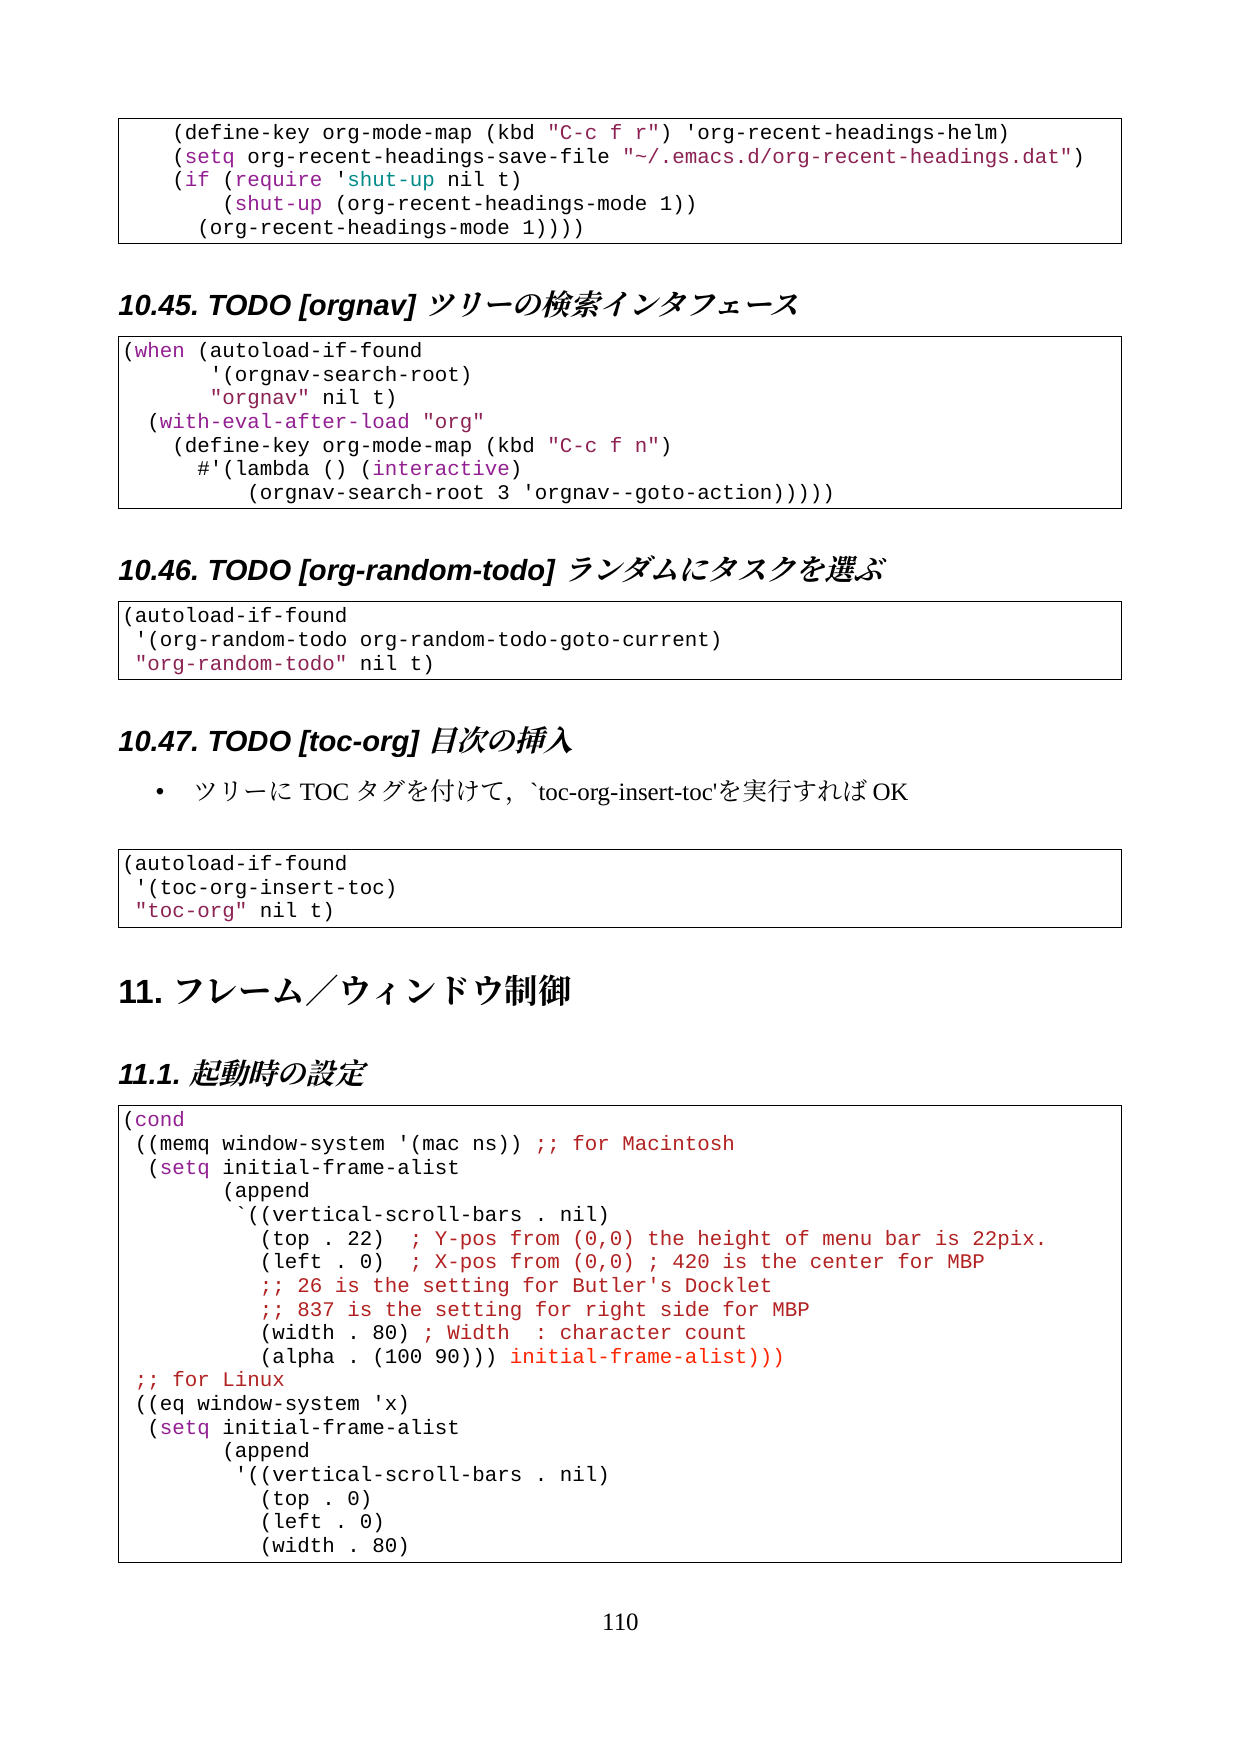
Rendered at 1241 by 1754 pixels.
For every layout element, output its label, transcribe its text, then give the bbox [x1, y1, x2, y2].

text (if (require 'shut-up nil t) [119, 165, 1121, 189]
subtitle TODO [org-random-todo] ランダムにタスクを選ぶ [118, 547, 1122, 589]
text "org-random-todo" nil t) [119, 648, 1121, 679]
text (org-recent-headings-mode 1)))) [119, 213, 1121, 243]
text (autoload-if-found [119, 602, 1121, 625]
text (define-key org-mode-map (kbd "C-c f n") [119, 431, 1121, 454]
text ;; for Linux [119, 1366, 1121, 1389]
text (append [119, 1436, 1121, 1460]
text (shut-up (org-recent-headings-mode 1)) [119, 189, 1121, 213]
text '(org-random-todo org-random-todo-goto-current) [119, 625, 1121, 648]
text ;; 837 is the setting for right side for MBP [119, 1294, 1121, 1318]
text (top . 22) ; Y-pos from (0,0) the height of menu bar is 22pix. [119, 1224, 1121, 1247]
text ((eq window-system 'x) [119, 1389, 1121, 1413]
text (top . 0) [119, 1484, 1121, 1507]
subtitle TODO [orgnav] ツリーの検索インタフェース [118, 282, 1122, 323]
text ;; 26 is the setting for Butler's Docklet [119, 1271, 1121, 1294]
text (setq initial-frame-alist [119, 1413, 1121, 1436]
text ((memq window-system '(mac ns)) ;; for Macintosh [119, 1129, 1121, 1153]
text (width . 80) [119, 1531, 1121, 1562]
text "toc-org" nil t) [119, 896, 1121, 927]
subtitle TODO [toc-org] 目次の挿入 [118, 717, 1122, 759]
text (setq org-recent-headings-save-file "~/.emacs.d/org-recent-headings.dat") [119, 142, 1121, 165]
text (left . 0) [119, 1507, 1121, 1531]
text #'(lambda () (interactive) [119, 454, 1121, 478]
subtitle フレーム／ウィンドウ制御 [118, 965, 1122, 1013]
text '(toc-org-insert-toc) [119, 873, 1121, 896]
text "orgnav" nil t) [119, 383, 1121, 407]
text (append [119, 1176, 1121, 1200]
list ツリーに TOC タグを付けて，`toc-org-insert-toc'を実行すればOK [156, 772, 1122, 837]
text (alpha . (100 90))) initial-frame-alist))) [119, 1342, 1121, 1366]
text `((vertical-scroll-bars . nil) [119, 1200, 1121, 1224]
text (left . 0) ; X-pos from (0,0) ; 420 is the center for MBP [119, 1247, 1121, 1271]
text (autoload-if-found [119, 850, 1121, 873]
text '(orgnav-search-root) [119, 360, 1121, 383]
text (with-eval-after-load "org" [119, 407, 1121, 431]
text (cond [119, 1106, 1121, 1129]
text (define-key org-mode-map (kbd "C-c f r") 'org-recent-headings-helm) [119, 119, 1121, 142]
text (width . 80) ; Width : character count [119, 1318, 1121, 1342]
text '((vertical-scroll-bars . nil) [119, 1460, 1121, 1484]
subtitle 起動時の設定 [118, 1051, 1122, 1093]
text (orgnav-search-root 3 'orgnav--goto-action))))) [119, 478, 1121, 508]
text (setq initial-frame-alist [119, 1153, 1121, 1176]
text (when (autoload-if-found [119, 337, 1121, 360]
